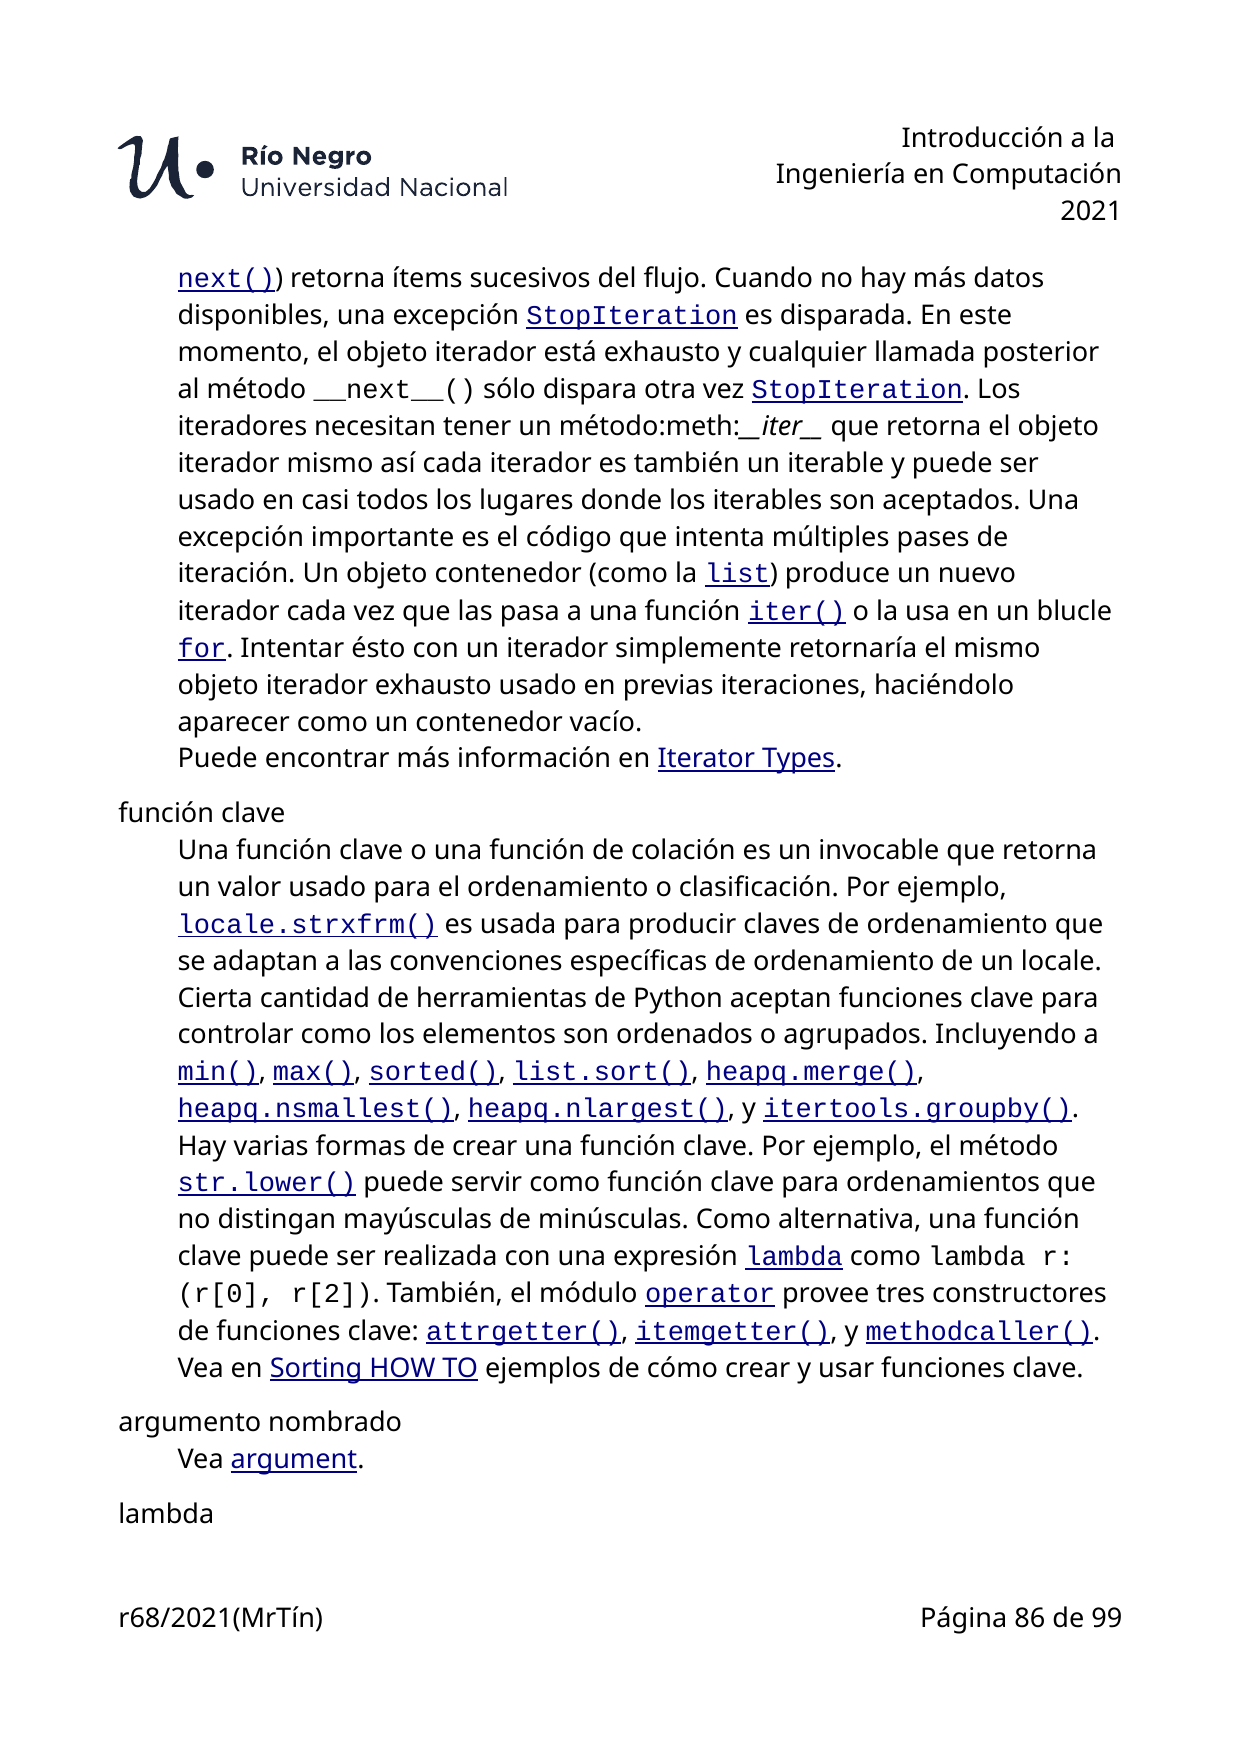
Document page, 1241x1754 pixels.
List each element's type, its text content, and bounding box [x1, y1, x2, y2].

list Puede encontrar más información en Iterator Types. [177, 739, 1122, 776]
list Hay varias formas de crear una función clave. Por ejemplo, el método str.lower() puede servir como función clave para ordenamientos que no distingan mayúsculas de minúsculas. Como alternativa, una función clave puede ser realizada con una expresión lambda como lambda r: (r[0], r[2]). También, el módulo operator provee tres constructores de funciones clave: attrgetter(), itemgetter(), y methodcaller(). Vea en Sorting HOW TO ejemplos de cómo crear y usar funciones clave. [177, 1126, 1122, 1385]
list Cierta cantidad de herramientas de Python aceptan funciones clave para controlar como los elementos son ordenados o agrupados. Incluyendo a min(), max(), sorted(), list.sort(), heapq.merge(), heapq.nsmallest(), heapq.nlargest(), y itertools.groupby(). [177, 978, 1122, 1126]
subtitle función clave [118, 793, 1122, 830]
subtitle argumento nombrado [118, 1403, 1122, 1439]
subtitle lambda [118, 1494, 1122, 1531]
list Una función clave o una función de colación es un invocable que retorna un valor usado para el ordenamiento o clasificación. Por ejemplo, locale.strxfrm() es usada para producir claves de ordenamiento que se adaptan a las convenciones específicas de ordenamiento de un locale. [177, 830, 1122, 978]
list next()) retorna ítems sucesivos del flujo. Cuando no hay más datos disponibles, una excepción StopIteration es disparada. En este momento, el objeto iterador está exhausto y cualquier llamada posterior al método __next__() sólo dispara otra vez StopIteration. Los iteradores necesitan tener un método:meth:__iter__ que retorna el objeto iterador mismo así cada iterador es también un iterable y puede ser usado en casi todos los lugares donde los iterables son aceptados. Una excepción importante es el código que intenta múltiples pases de iteración. Un objeto contenedor (como la list) produce un nuevo iterador cada vez que las pasa a una función iter() o la usa en un blucle for. Intentar ésto con un iterador simplemente retornaría el mismo objeto iterador exhausto usado en previas iteraciones, haciéndolo aparecer como un contenedor vacío. [177, 258, 1122, 739]
list Vea argument. [177, 1439, 1122, 1476]
